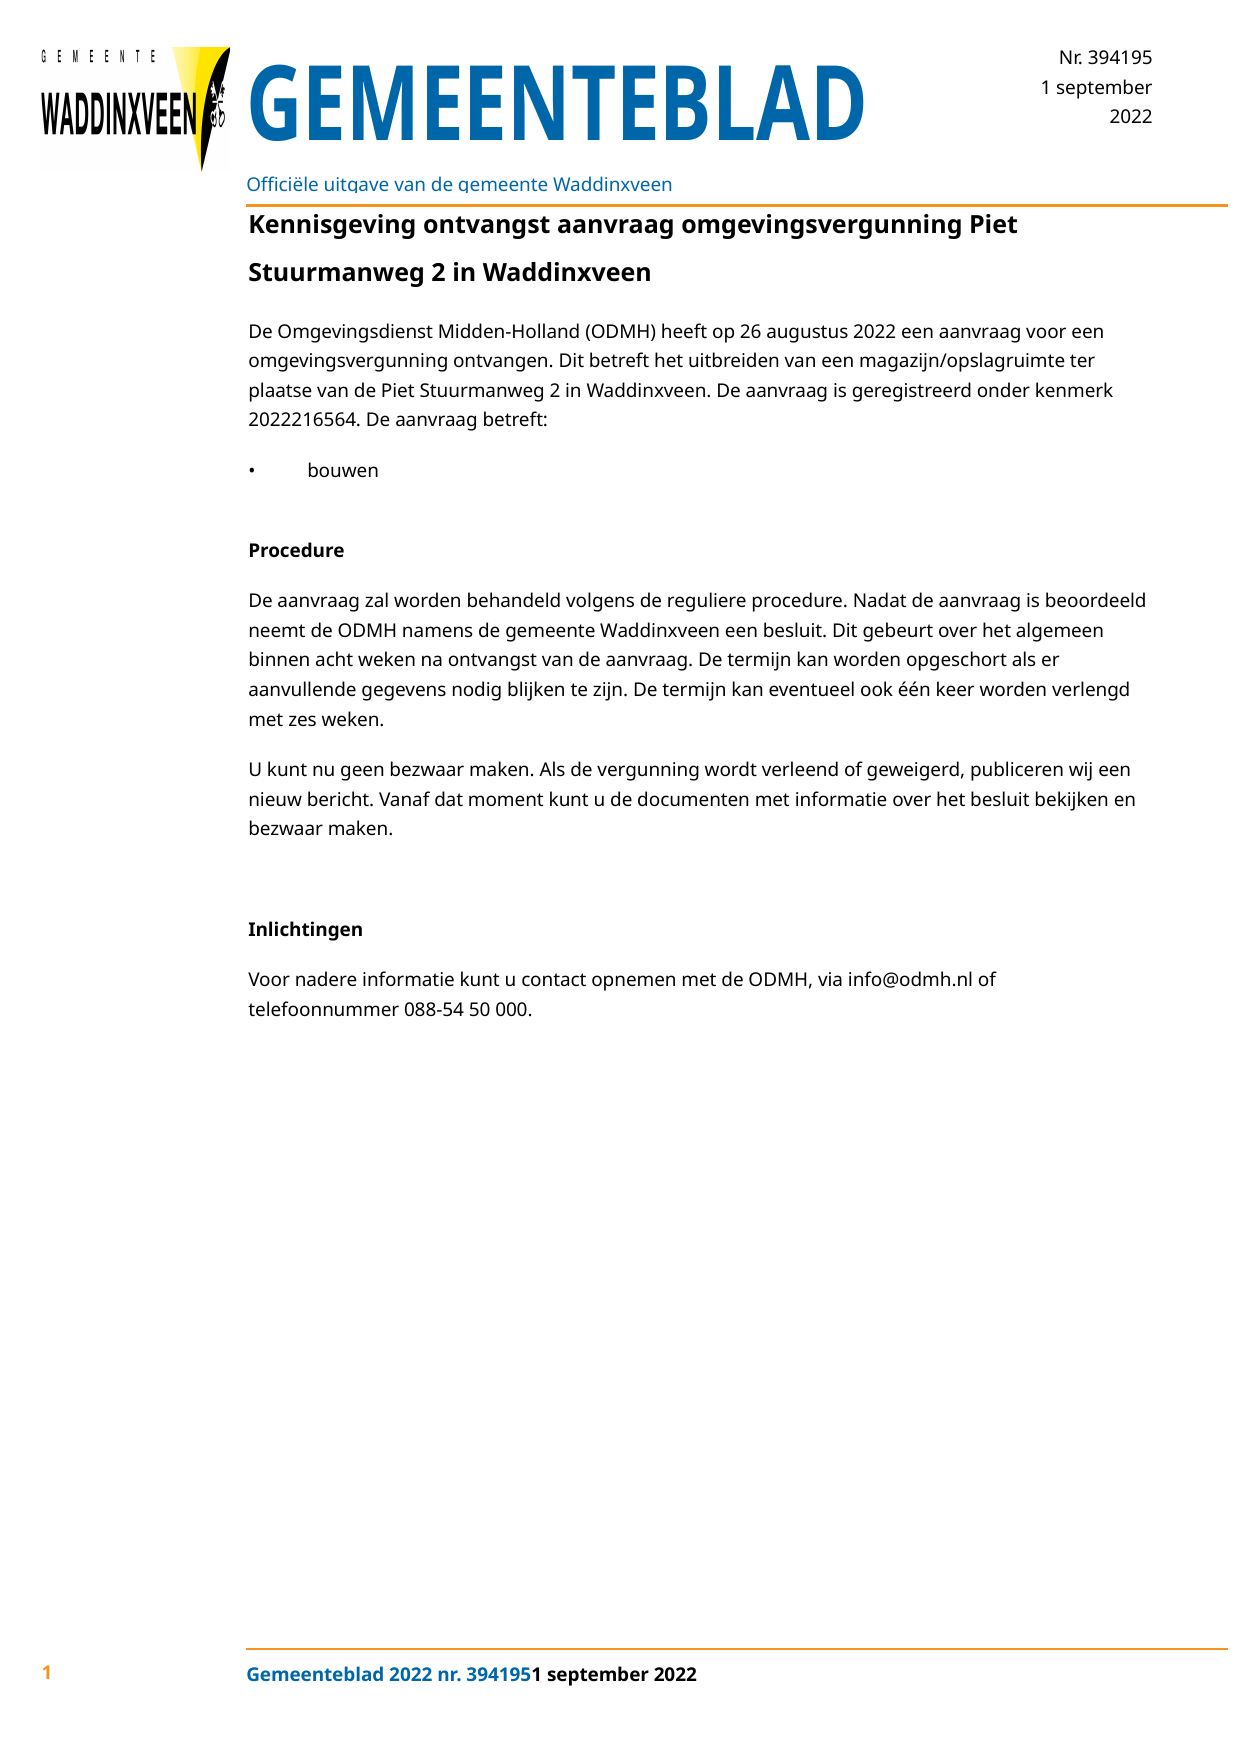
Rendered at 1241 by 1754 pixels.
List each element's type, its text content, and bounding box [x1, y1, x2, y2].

text Kennisgeving ontvangst aanvraag omgevingsvergunning Piet Stuurmanweg 2 in Waddinxveen [248, 207, 1152, 288]
picture [41, 47, 231, 172]
text De aanvraag zal worden behandeld volgens de reguliere procedure. Nadat de aanvraag is beoordeeld neemt de ODMH namens de gemeente Waddinxveen een besluit. Dit gebeurt over het algemeen binnen acht weken na ontvangst van de aanvraag. De termijn kan worden opgeschort als er aanvullende gegevens nodig blijken te zijn. De termijn kan eventueel ook één keer worden verlengd met zes weken. [248, 587, 1152, 732]
text U kunt nu geen bezwaar maken. Als de vergunning wordt verleend of geweigerd, publiceren wij een nieuw bericht. Vanaf dat moment kunt u de documenten met informatie over het besluit bekijken en bezwaar maken. [248, 756, 1152, 841]
text Procedure [248, 537, 1152, 563]
list bouwen [248, 457, 1152, 483]
text Inlichtingen [248, 916, 1152, 942]
text De Omgevingsdienst Midden-Holland (ODMH) heeft op 26 augustus 2022 een aanvraag voor een omgevingsvergunning ontvangen. Dit betreft het uitbreiden van een magazijn/opslagruimte ter plaatse van de Piet Stuurmanweg 2 in Waddinxveen. De aanvraag is geregistreerd onder kenmerk 2022216564. De aanvraag betreft: [248, 318, 1152, 432]
text Voor nadere informatie kunt u contact opnemen met de ODMH, via info@odmh.nl of telefoonnummer 088-54 50 000. [248, 967, 1152, 1022]
